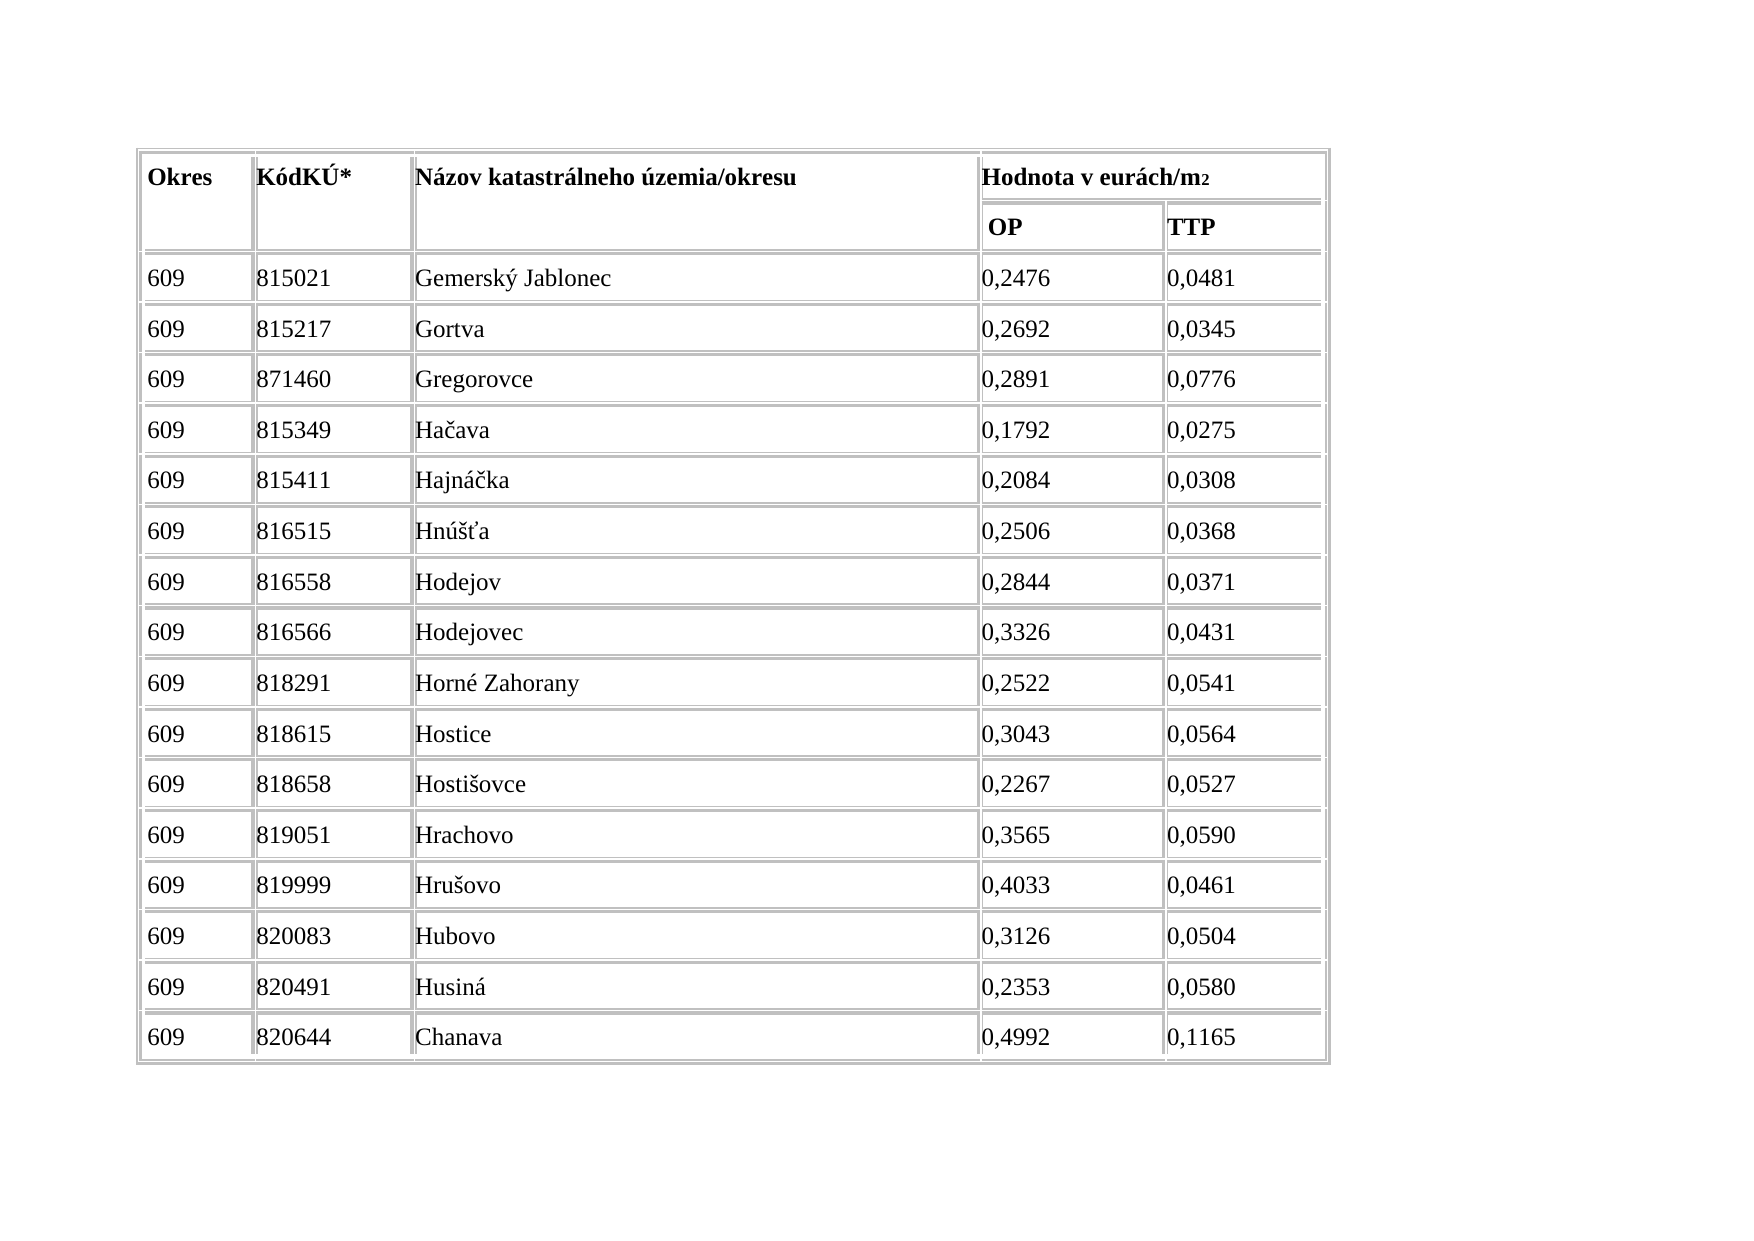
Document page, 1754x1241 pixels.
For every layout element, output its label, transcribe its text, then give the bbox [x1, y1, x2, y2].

table_cell 816566 [258, 610, 410, 654]
table_cell 819051 [258, 812, 410, 856]
table_header Okres [142, 154, 254, 249]
table_cell 0,0275 [1165, 401, 1328, 451]
table_cell 0,0368 [1165, 502, 1328, 553]
table_cell 609 [139, 958, 254, 1008]
table_cell 0,0431 [1165, 603, 1328, 654]
table_cell 609 [139, 451, 254, 502]
table_cell 0,2084 [983, 458, 1162, 502]
table_header Hodnota v eurách/m2 [980, 149, 1328, 198]
table_cell 0,3043 [983, 711, 1162, 755]
table_cell 818615 [258, 711, 410, 755]
table_cell 609 [139, 502, 254, 553]
table_cell 0,0371 [1165, 553, 1328, 603]
table_cell 0,2891 [983, 356, 1162, 401]
table_header KódKÚ* [255, 149, 413, 249]
table_cell 818291 [258, 660, 410, 704]
table_cell 609 [139, 907, 254, 958]
table_cell 0,0590 [1165, 806, 1328, 856]
table_cell 815217 [258, 306, 410, 350]
table_cell 871460 [258, 356, 410, 401]
table_cell 609 [139, 755, 254, 806]
table_cell 0,4033 [983, 863, 1162, 907]
table_cell 819999 [258, 863, 410, 907]
table_cell 0,1792 [983, 407, 1162, 451]
table_cell 820491 [258, 964, 410, 1008]
table_cell 0,4992 [980, 1008, 1165, 1059]
table_cell Hostišovce [417, 761, 977, 806]
table_cell TTP [1165, 198, 1328, 249]
table_cell 0,0461 [1165, 856, 1328, 907]
table_cell 0,2353 [983, 964, 1162, 1008]
table_cell Hnúšťa [417, 508, 977, 553]
table_cell 0,3326 [983, 610, 1162, 654]
table_cell Hrachovo [417, 812, 977, 856]
table_cell Horné Zahorany [417, 660, 977, 704]
table_cell 820083 [258, 913, 410, 958]
table_cell 0,2506 [983, 508, 1162, 553]
table_cell 816515 [258, 508, 410, 553]
table_cell 815411 [258, 458, 410, 502]
table_cell 609 [139, 401, 254, 451]
table_cell Hodejov [417, 559, 977, 603]
table_cell 0,3126 [983, 913, 1162, 958]
table_cell Gemerský Jablonec [417, 255, 977, 299]
table_header Názov katastrálneho územia/okresu [414, 149, 980, 249]
table_cell 815021 [258, 255, 410, 299]
table_cell 0,0504 [1165, 907, 1328, 958]
table_cell Hajnáčka [417, 458, 977, 502]
table_cell 609 [139, 1008, 254, 1059]
table_cell 609 [139, 856, 254, 907]
table_cell 820644 [255, 1008, 413, 1059]
table_cell 0,2692 [983, 306, 1162, 350]
table_cell 0,0345 [1165, 300, 1328, 350]
table_cell Husiná [417, 964, 977, 1008]
table_cell 609 [139, 603, 254, 654]
table_cell 609 [139, 300, 254, 350]
table_cell Hrušovo [417, 863, 977, 907]
table_cell 0,2476 [983, 255, 1162, 299]
table_cell 0,0580 [1165, 958, 1328, 1008]
table_cell Chanava [414, 1008, 980, 1059]
table_cell Hostice [417, 711, 977, 755]
table_cell 609 [139, 249, 254, 299]
table_cell 609 [139, 705, 254, 755]
table_cell 0,2267 [983, 761, 1162, 806]
table_cell 609 [139, 350, 254, 401]
table_cell 818658 [258, 761, 410, 806]
table_cell 816558 [258, 559, 410, 603]
table_cell Hubovo [417, 913, 977, 958]
table_cell OP [983, 205, 1162, 249]
table_cell 609 [139, 654, 254, 704]
table_cell 609 [139, 553, 254, 603]
table_cell 0,1165 [1165, 1008, 1328, 1059]
table_cell Hodejovec [417, 610, 977, 654]
table_cell Gregorovce [417, 356, 977, 401]
table_cell 0,0541 [1165, 654, 1328, 704]
table_cell 815349 [258, 407, 410, 451]
table_cell 0,0481 [1165, 249, 1328, 299]
table_cell 609 [139, 806, 254, 856]
table_cell 0,0527 [1165, 755, 1328, 806]
table_cell 0,2844 [983, 559, 1162, 603]
table_cell 0,3565 [983, 812, 1162, 856]
table_cell 0,0776 [1165, 350, 1328, 401]
table_cell 0,0564 [1165, 705, 1328, 755]
table_cell Hačava [417, 407, 977, 451]
table_cell 0,0308 [1165, 451, 1328, 502]
table_cell Gortva [417, 306, 977, 350]
table_cell 0,2522 [983, 660, 1162, 704]
